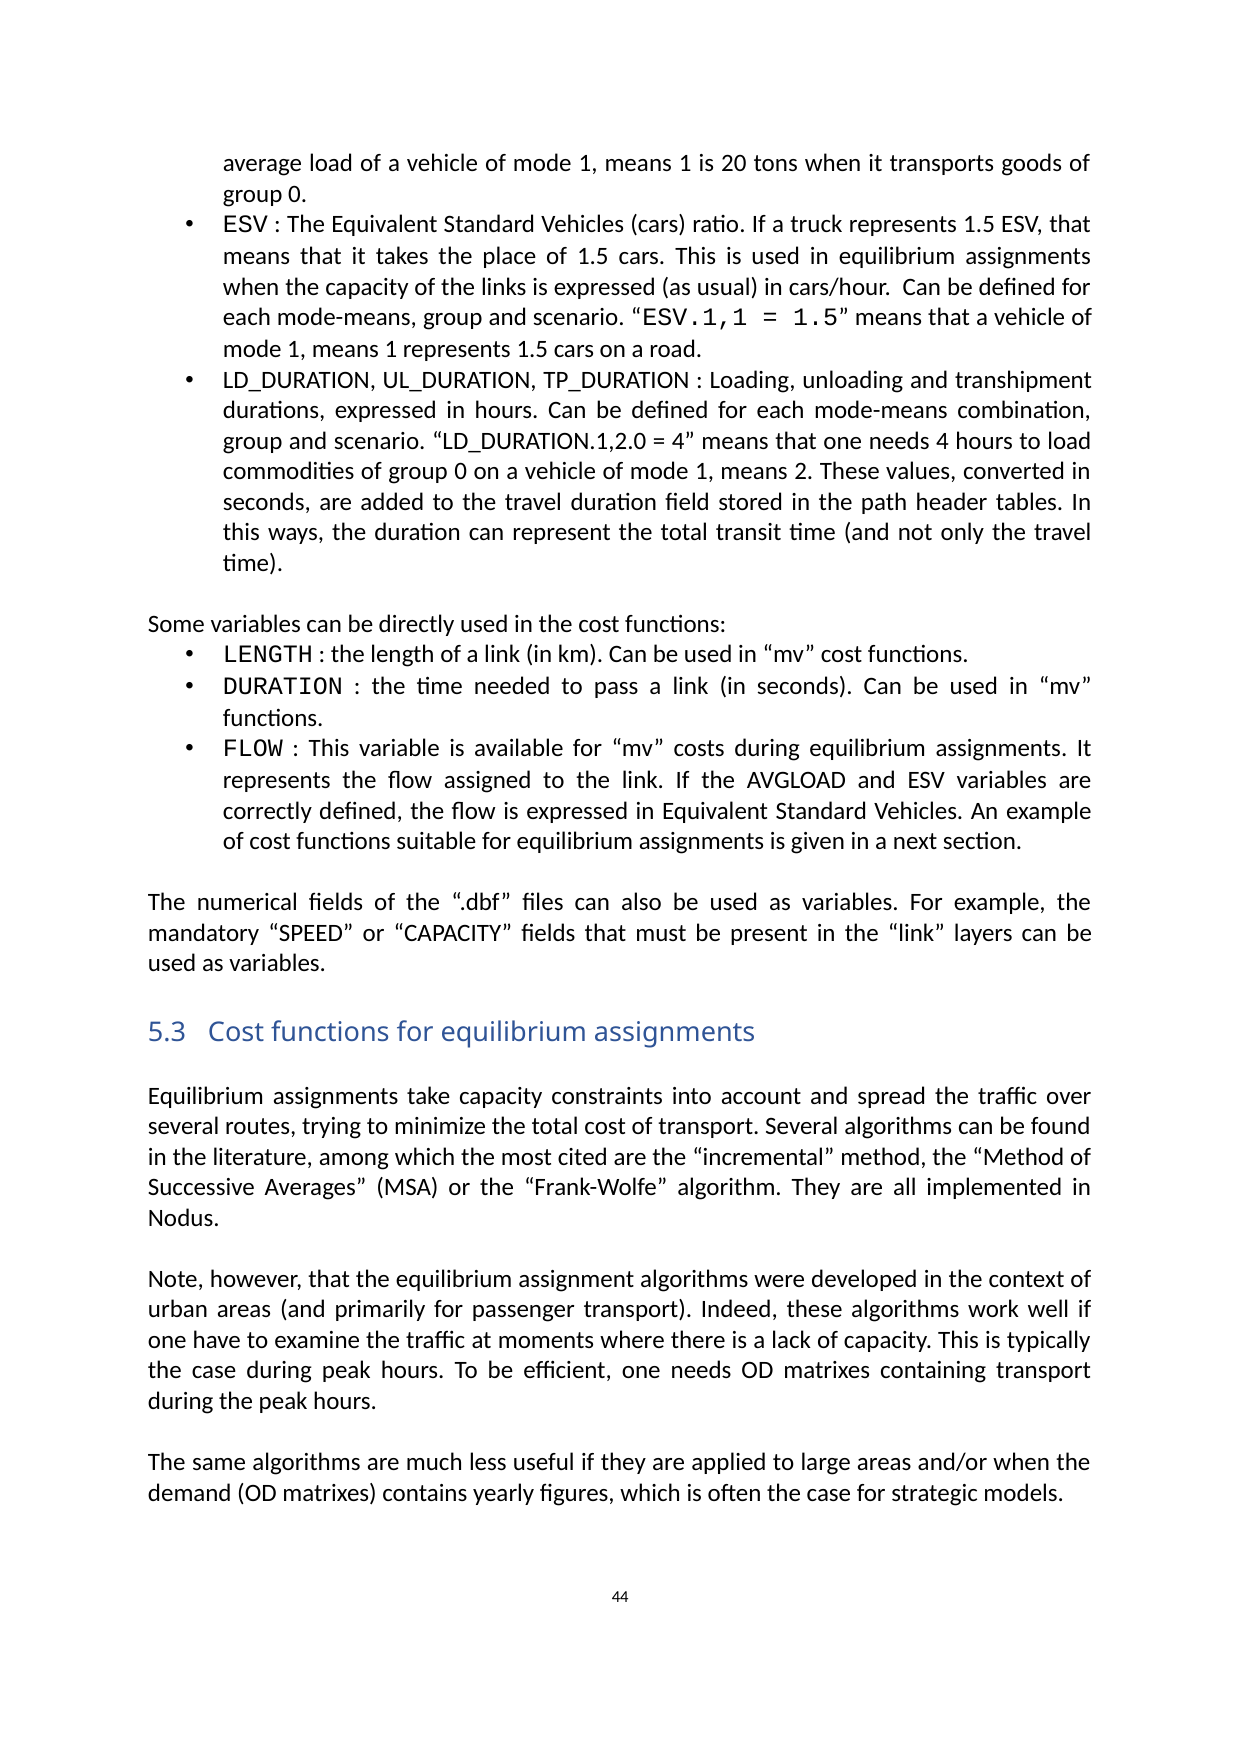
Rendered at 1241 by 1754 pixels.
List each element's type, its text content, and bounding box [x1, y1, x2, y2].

list FLOW : This variable is available for “mv” costs during equilibrium assignments. It represents the flow assigned to the link. If the AVGLOAD and ESV variables are correctly defined, the flow is expressed in Equivalent Standard Vehicles. An example of cost functions suitable for equilibrium assignments is given in a next section. [185, 732, 1093, 856]
text Equilibrium assignments take capacity constraints into account and spread the traffic over several routes, trying to minimize the total cost of transport. Several algorithms can be found in the literature, among which the most cited are the “incremental” method, the “Method of Successive Averages” (MSA) or the “Frank-Wolfe” algorithm. They are all implemented in Nodus. [148, 1080, 1093, 1233]
list DURATION : the time needed to pass a link (in seconds). Can be used in “mv” functions. [185, 670, 1093, 732]
list LENGTH : the length of a link (in km). Can be used in “mv” cost functions. [185, 638, 1093, 670]
text Some variables can be directly used in the cost functions: [148, 608, 1093, 638]
text Note, however, that the equilibrium assignment algorithms were developed in the context of urban areas (and primarily for passenger transport). Indeed, these algorithms work well if one have to examine the traffic at moments where there is a lack of capacity. This is typically the case during peak hours. To be efficient, one needs OD matrixes containing transport during the peak hours. [148, 1263, 1093, 1416]
list ESV : The Equivalent Standard Vehicles (cars) ratio. If a truck represents 1.5 ESV, that means that it takes the place of 1.5 cars. This is used in equilibrium assignments when the capacity of the links is expressed (as usual) in cars/hour. Can be defined for each mode-means, group and scenario. “ESV.1,1 = 1.5” means that a vehicle of mode 1, means 1 represents 1.5 cars on a road. [185, 209, 1093, 364]
list LD_DURATION, UL_DURATION, TP_DURATION : Loading, unloading and transhipment durations, expressed in hours. Can be defined for each mode-means combination, group and scenario. “LD_DURATION.1,2.0 = 4” means that one needs 4 hours to load commodities of group 0 on a vehicle of mode 1, means 2. These values, converted in seconds, are added to the travel duration field stored in the path header tables. In this ways, the duration can represent the total transit time (and not only the travel time). [185, 364, 1093, 577]
list average load of a vehicle of mode 1, means 1 is 20 tons when it transports goods of group 0. [185, 148, 1093, 209]
text The same algorithms are much less useful if they are applied to large areas and/or when the demand (OD matrixes) contains yearly figures, which is often the case for strategic models. [148, 1446, 1093, 1507]
subtitle Cost functions for equilibrium assignments [148, 1013, 1093, 1049]
text The numerical fields of the “.dbf” files can also be used as variables. For example, the mandatory “SPEED” or “CAPACITY” fields that must be present in the “link” layers can be used as variables. [148, 886, 1093, 978]
